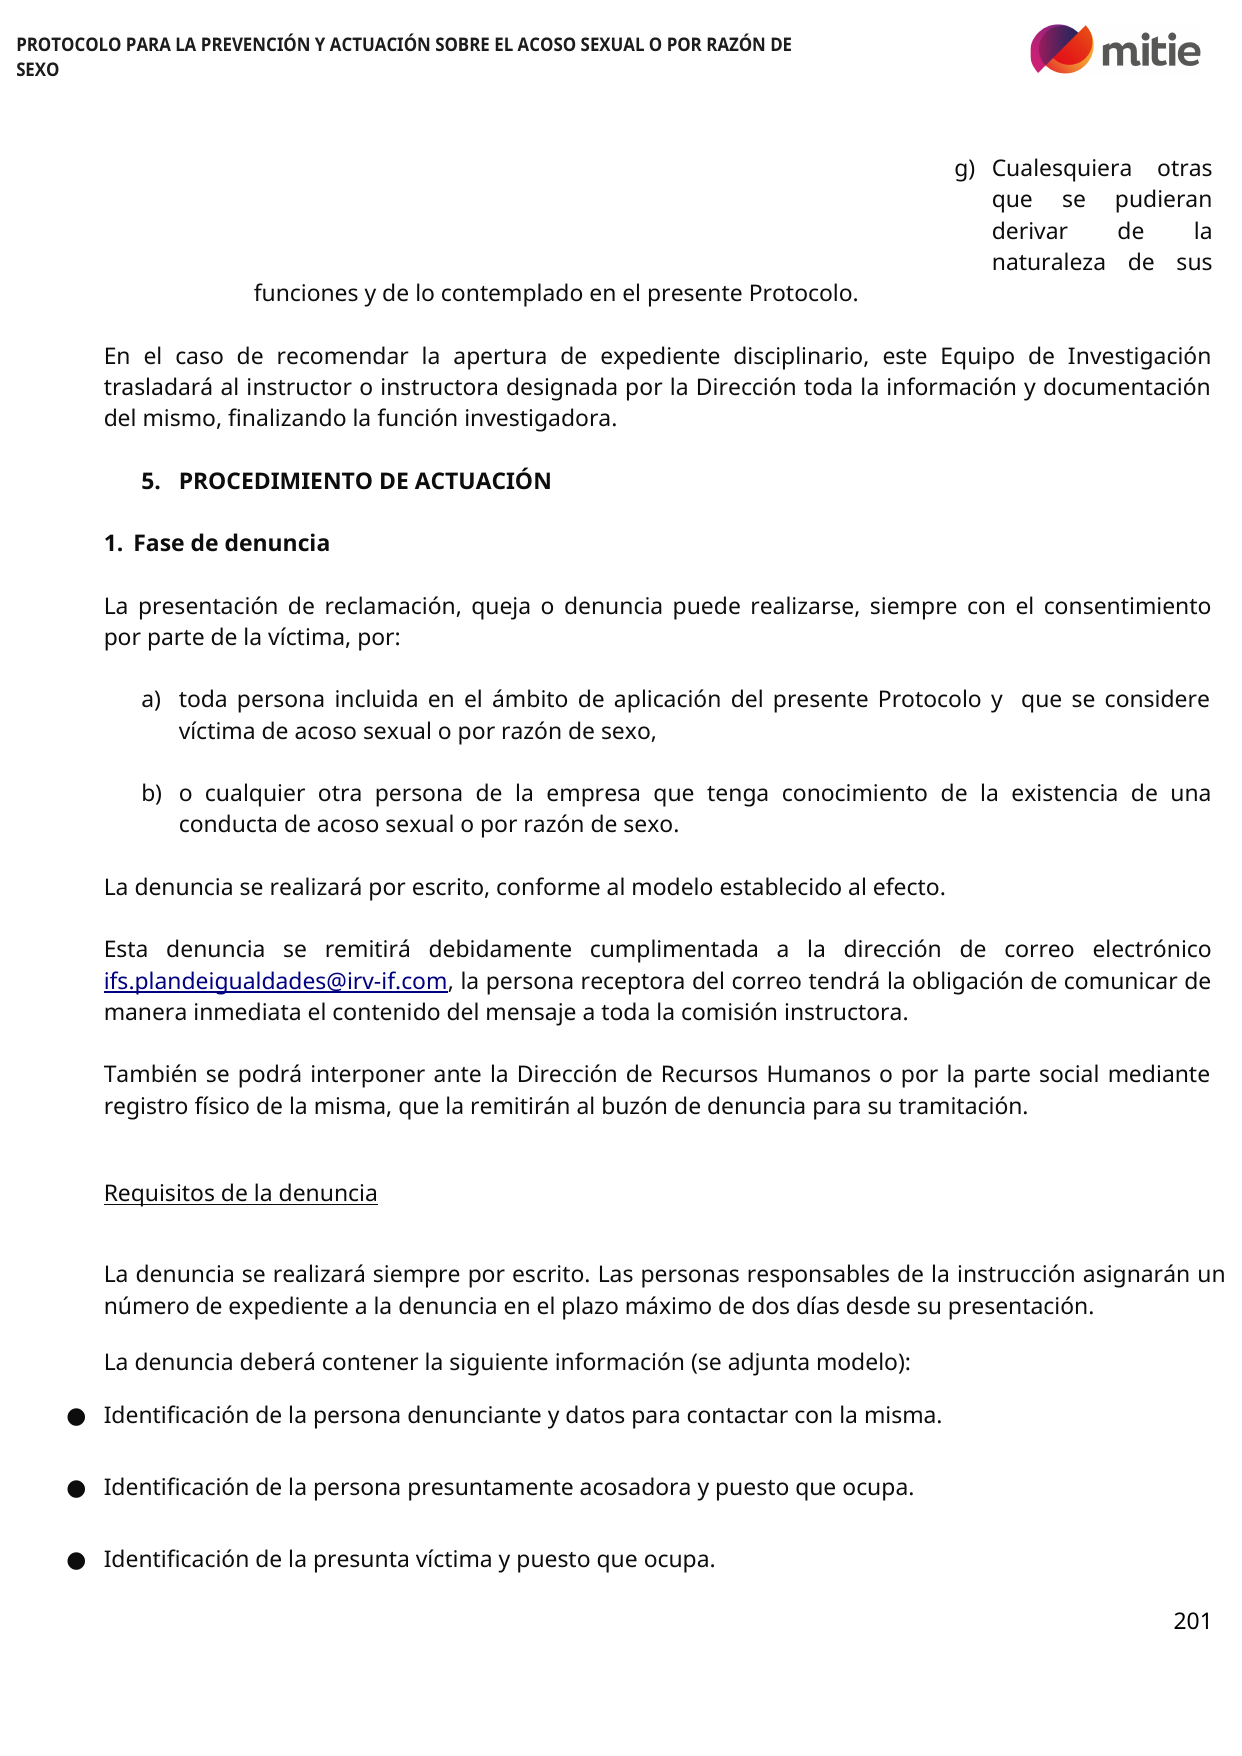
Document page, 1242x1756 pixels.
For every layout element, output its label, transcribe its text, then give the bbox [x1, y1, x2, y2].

text Esta denuncia se remitirá debidamente cumplimentada a la dirección de correo electrónico ifs.plandeigualdades@irv-if.com, la persona receptora del correo tendrá la obligación de comunicar de manera inmediata el contenido del mensaje a toda la comisión instructora. [103, 933, 1212, 1027]
list o cualquier otra persona de la empresa que tenga conocimiento de la existencia de una conducta de acoso sexual o por razón de sexo. [141, 777, 1212, 839]
list toda persona incluida en el ámbito de aplicación del presente Protocolo y que se considere víctima de acoso sexual o por razón de sexo, [141, 683, 1212, 746]
list Fase de denuncia [103, 527, 1212, 558]
list Cualesquiera otras que se pudieran derivar de la naturaleza de sus funciones y de lo contemplado en el presente Protocolo. [216, 152, 1212, 308]
list PROCEDIMIENTO DE ACTUACIÓN [141, 464, 1212, 496]
list Identificación de la presunta víctima y puesto que ocupa. [66, 1533, 1227, 1581]
text Requisitos de la denuncia [103, 1177, 1227, 1208]
list Identificación de la persona denunciante y datos para contactar con la misma. [66, 1389, 1227, 1437]
text La presentación de reclamación, queja o denuncia puede realizarse, siempre con el consentimiento por parte de la víctima, por: [103, 589, 1212, 652]
text En el caso de recomendar la apertura de expediente disciplinario, este Equipo de Investigación trasladará al instructor o instructora designada por la Dirección toda la información y documentación del mismo, finalizando la función investigadora. [103, 339, 1212, 433]
text La denuncia deberá contener la siguiente información (se adjunta modelo): [103, 1346, 1212, 1377]
list Identificación de la persona presuntamente acosadora y puesto que ocupa. [66, 1462, 1227, 1508]
text La denuncia se realizará siempre por escrito. Las personas responsables de la instrucción asignarán un número de expediente a la denuncia en el plazo máximo de dos días desde su presentación. [103, 1258, 1227, 1321]
text También se podrá interponer ante la Dirección de Recursos Humanos o por la parte social mediante registro físico de la misma, que la remitirán al buzón de denuncia para su tramitación. [103, 1058, 1212, 1121]
text La denuncia se realizará por escrito, conforme al modelo establecido al efecto. [103, 871, 1212, 902]
